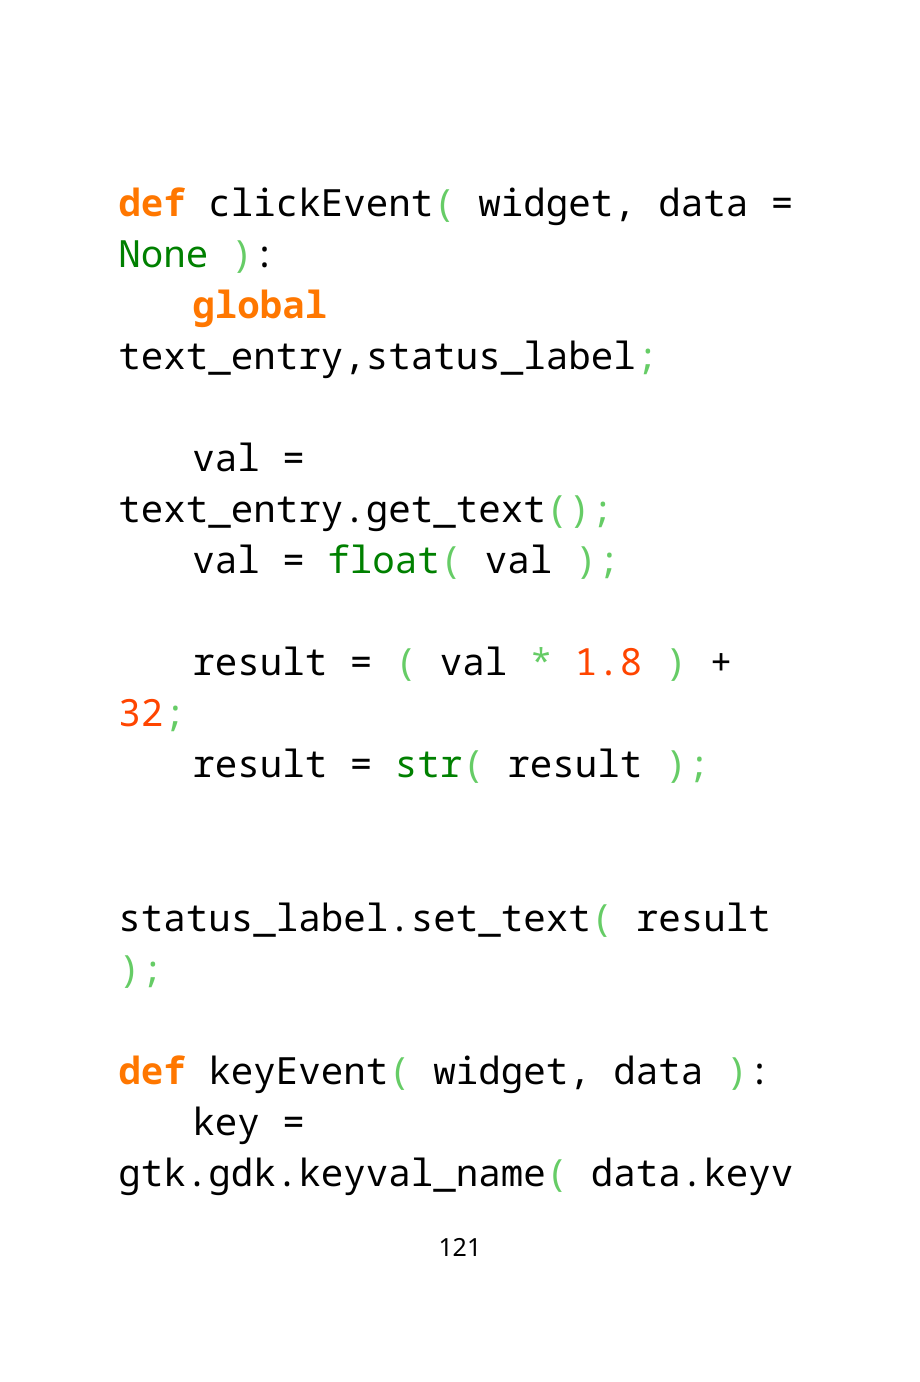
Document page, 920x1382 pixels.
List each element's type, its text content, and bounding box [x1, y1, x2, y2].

text def keyEvent( widget, data ): [118, 1044, 801, 1095]
text key = gtk.gdk.keyval_name( data.keyv [118, 1095, 801, 1197]
text val = text_entry.get_text(); [118, 432, 801, 534]
text status_label.set_text( result ); [118, 840, 801, 993]
text result = ( val * 1.8 ) + 32; [118, 636, 801, 738]
text global text_entry,status_label; [118, 278, 801, 381]
text result = str( result ); [118, 738, 801, 789]
text def clickEvent( widget, data = None ): [118, 176, 801, 278]
text val = float( val ); [118, 534, 801, 585]
